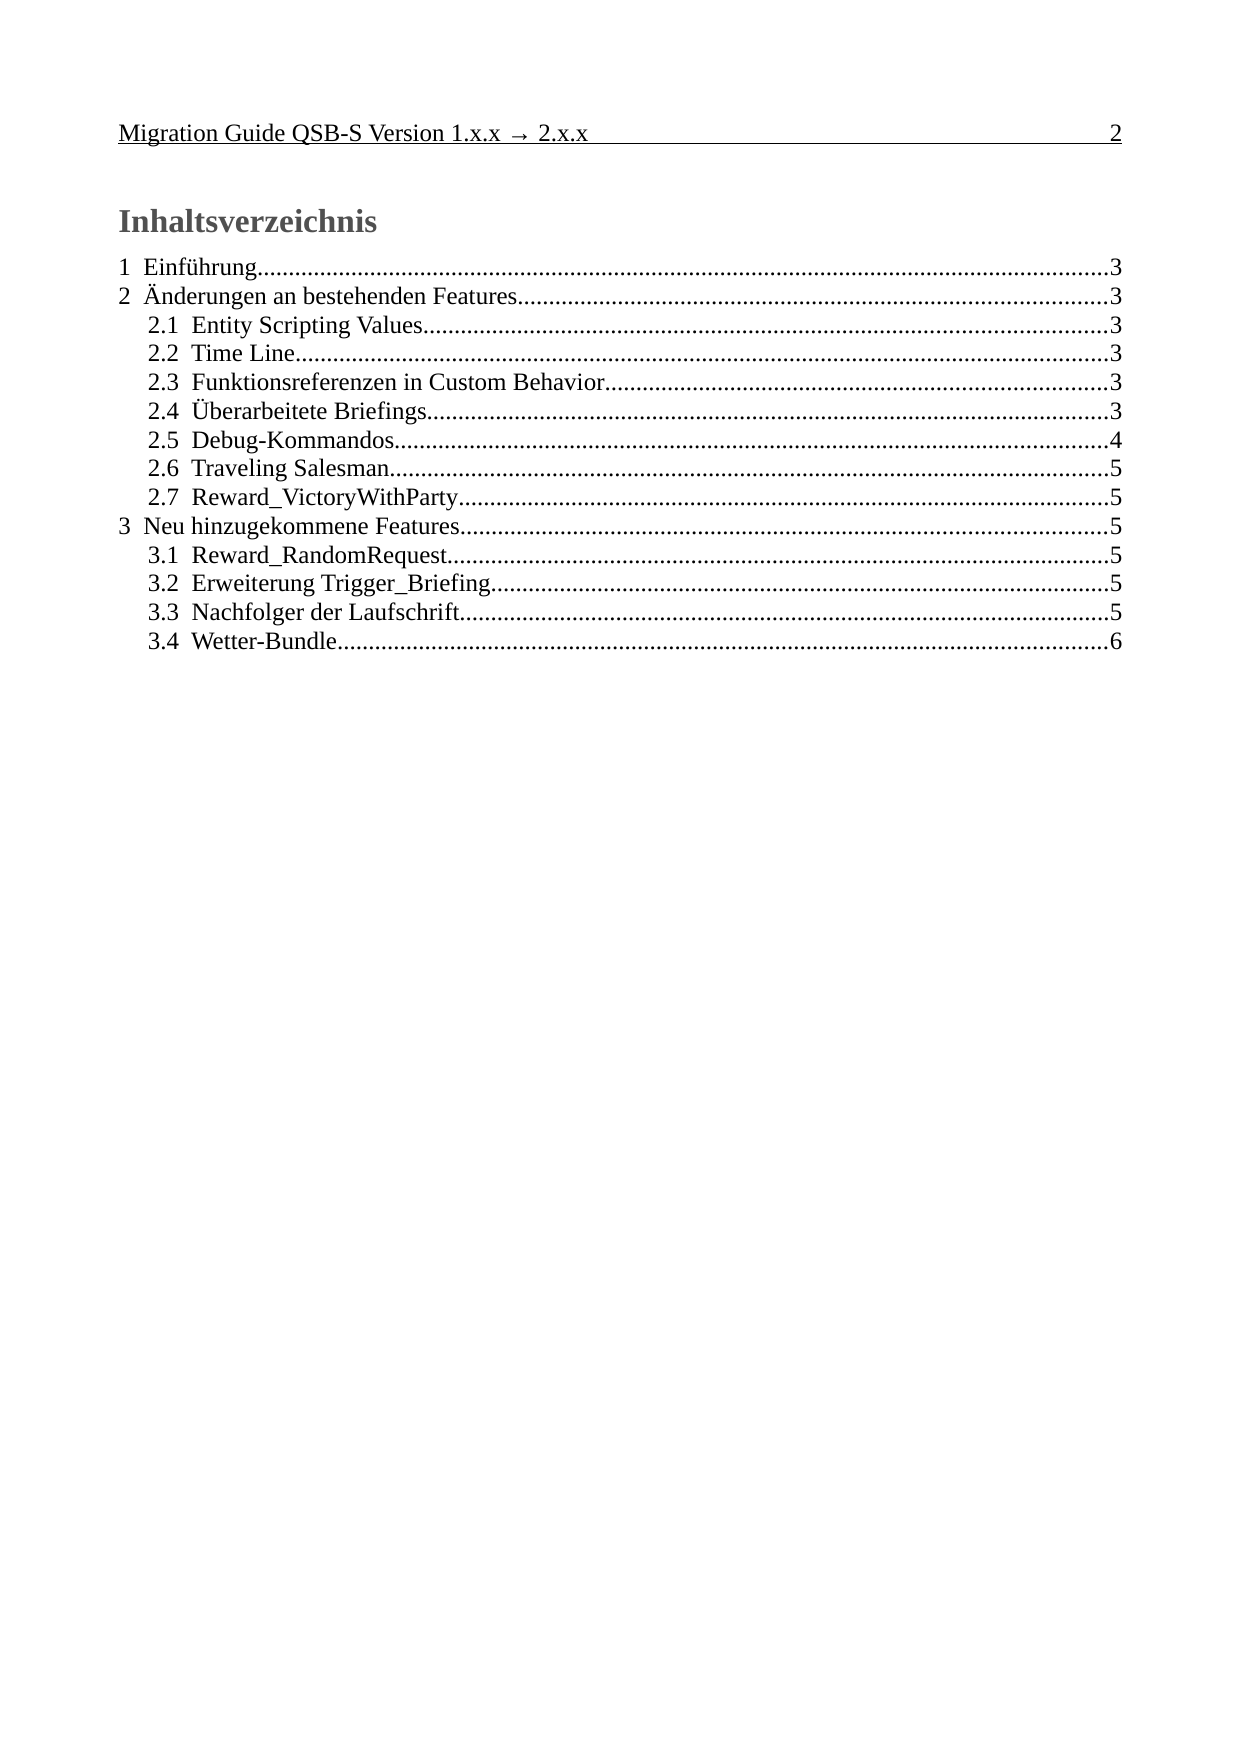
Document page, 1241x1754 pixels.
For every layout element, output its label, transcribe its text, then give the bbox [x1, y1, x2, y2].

text 2 Änderungen an bestehenden Features 3 [118, 281, 1122, 310]
text 2.1 Entity Scripting Values 3 [148, 310, 1122, 338]
text 3.3 Nachfolger der Laufschrift 5 [148, 597, 1122, 626]
text 3.2 Erweiterung Trigger_Briefing 5 [148, 568, 1122, 597]
text 3.1 Reward_RandomRequest 5 [148, 540, 1122, 568]
text 2.2 Time Line 3 [148, 338, 1122, 367]
text 2.4 Überarbeitete Briefings 3 [148, 396, 1122, 425]
text 3 Neu hinzugekommene Features 5 [118, 511, 1122, 540]
text 2.6 Traveling Salesman 5 [148, 453, 1122, 482]
text 2.7 Reward_VictoryWithParty 5 [148, 482, 1122, 511]
text 1 Einführung 3 [118, 252, 1122, 281]
text 3.4 Wetter-Bundle 6 [148, 626, 1122, 655]
text 2.5 Debug-Kommandos 4 [148, 425, 1122, 453]
subtitle Inhaltsverzeichnis [118, 201, 1122, 240]
text 2.3 Funktionsreferenzen in Custom Behavior 3 [148, 367, 1122, 396]
